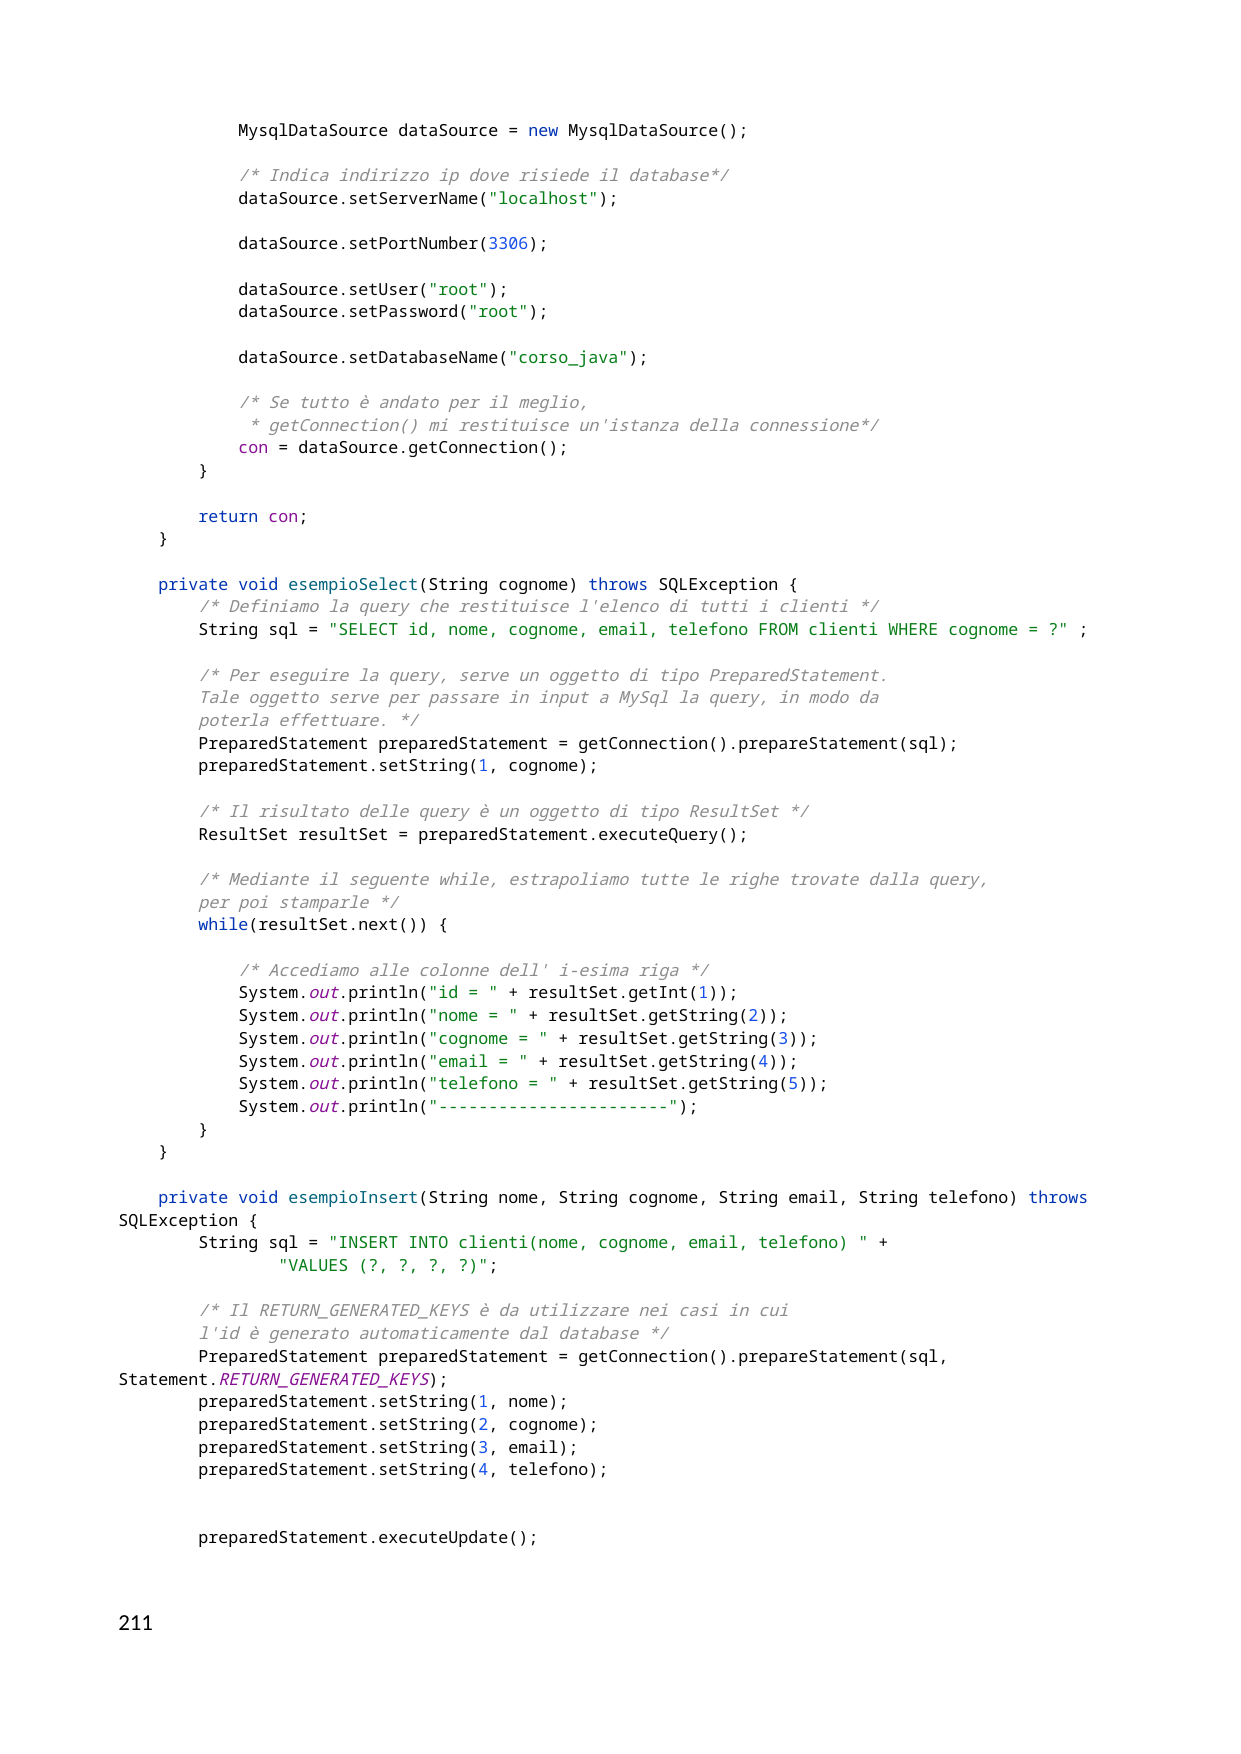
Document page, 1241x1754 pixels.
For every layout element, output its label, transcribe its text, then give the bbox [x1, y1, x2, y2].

text MysqlDataSource dataSource = new MysqlDataSource(); /* Indica indirizzo ip dove risiede il database*/ dataSource.setServerName("localhost"); dataSource.setPortNumber(3306); dataSource.setUser("root"); dataSource.setPassword("root"); dataSource.setDatabaseName("corso_java"); /* Se tutto è andato per il meglio, * getConnection() mi restituisce un'istanza della connessione*/ con = dataSource.getConnection(); } return con; } private void esempioSelect(String cognome) throws SQLException { /* Definiamo la query che restituisce l'elenco di tutti i clienti */ String sql = "SELECT id, nome, cognome, email, telefono FROM clienti WHERE cognome = ?" ; /* Per eseguire la query, serve un oggetto di tipo PreparedStatement. Tale oggetto serve per passare in input a MySql la query, in modo da poterla effettuare. */ PreparedStatement preparedStatement = getConnection().prepareStatement(sql); preparedStatement.setString(1, cognome); /* Il risultato delle query è un oggetto di tipo ResultSet */ ResultSet resultSet = preparedStatement.executeQuery(); /* Mediante il seguente while, estrapoliamo tutte le righe trovate dalla query, per poi stamparle */ while(resultSet.next()) { /* Accediamo alle colonne dell' i-esima riga */ System.out.println("id = " + resultSet.getInt(1)); System.out.println("nome = " + resultSet.getString(2)); System.out.println("cognome = " + resultSet.getString(3)); System.out.println("email = " + resultSet.getString(4)); System.out.println("telefono = " + resultSet.getString(5)); System.out.println("-----------------------"); } } private void esempioInsert(String nome, String cognome, String email, String telefono) throws SQLException { String sql = "INSERT INTO clienti(nome, cognome, email, telefono) " + "VALUES (?, ?, ?, ?)"; /* Il RETURN_GENERATED_KEYS è da utilizzare nei casi in cui l'id è generato automaticamente dal database */ PreparedStatement preparedStatement = getConnection().prepareStatement(sql, Statement.RETURN_GENERATED_KEYS); preparedStatement.setString(1, nome); preparedStatement.setString(2, cognome); preparedStatement.setString(3, email); preparedStatement.setString(4, telefono); preparedStatement.executeUpdate(); [118, 118, 1122, 1571]
